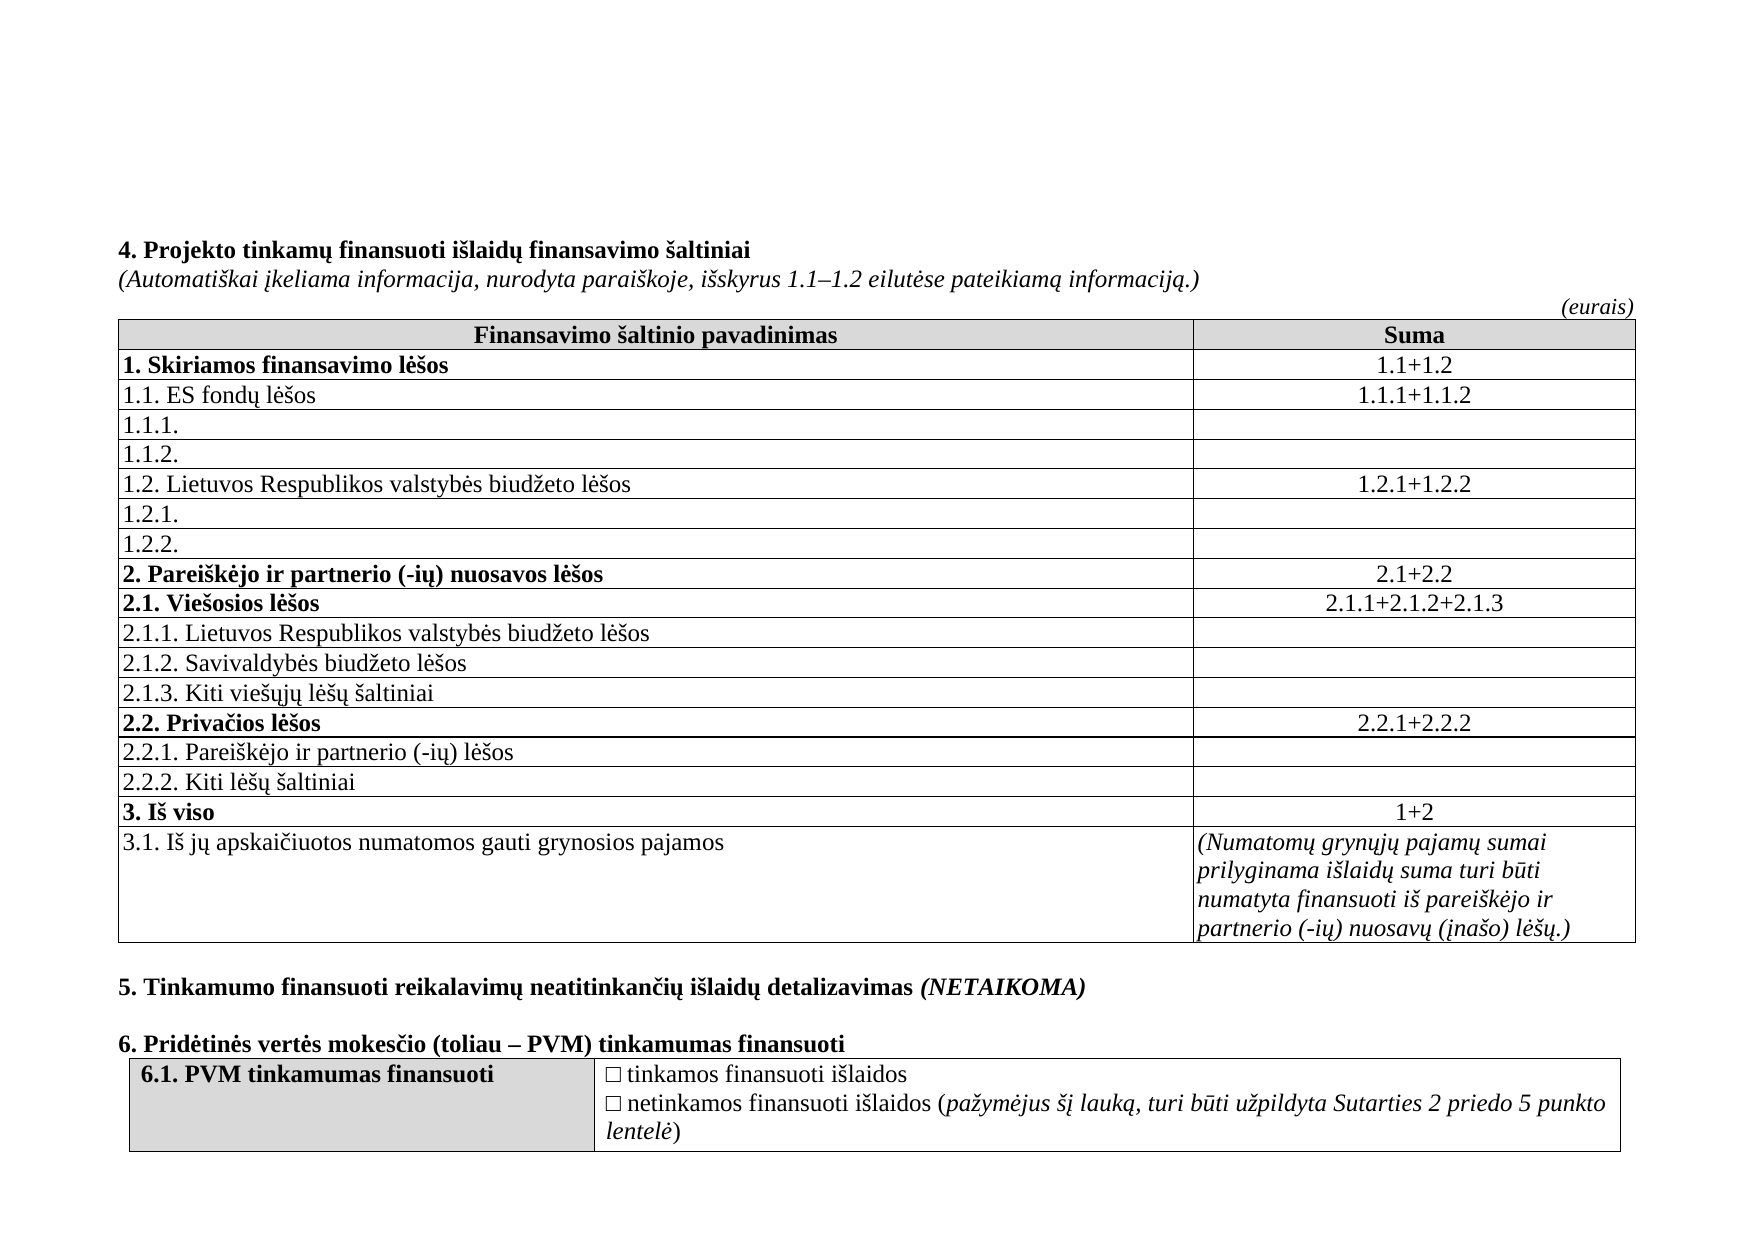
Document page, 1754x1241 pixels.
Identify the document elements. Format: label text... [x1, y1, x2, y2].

table_cell 2.2.1. Pareiškėjo ir partnerio (-ių) lėšos [119, 738, 1193, 766]
table_cell 1+2 [1194, 797, 1635, 826]
table_cell 1.1.2. [119, 440, 1193, 468]
text (Automatiškai įkeliama informacija, nurodyta paraiškoje, išskyrus 1.1–1.2 eilutėse pateikiamą informaciją.) [118, 264, 1636, 293]
table_cell 3. Iš viso [119, 797, 1193, 826]
text (eurais) [118, 293, 1636, 319]
text 5. Tinkamumo finansuoti reikalavimų neatitinkančių išlaidų detalizavimas (NETAIKOMA) [118, 972, 1636, 1000]
table_cell 1.1.1+1.1.2 [1194, 380, 1635, 409]
table_cell 1.2.1. [119, 499, 1193, 528]
table_cell 2.2. Privačios lėšos [119, 708, 1193, 736]
table_cell [1194, 410, 1635, 438]
table_cell 2. Pareiškėjo ir partnerio (-ių) nuosavos lėšos [119, 559, 1193, 587]
table_cell 2.1.1. Lietuvos Respublikos valstybės biudžeto lėšos [119, 618, 1193, 647]
table_header 6.1. PVM tinkamumas finansuoti [130, 1059, 594, 1151]
table_cell [1194, 529, 1635, 558]
table_cell 1. Skiriamos finansavimo lėšos [119, 350, 1193, 379]
table_cell 1.1+1.2 [1194, 350, 1635, 379]
table_cell 1.1.1. [119, 410, 1193, 438]
table_cell 1.2.1+1.2.2 [1194, 469, 1635, 498]
table_cell [1194, 618, 1635, 647]
table_cell (Numatomų grynųjų pajamų sumai prilyginama išlaidų suma turi būti numatyta finansuoti iš pareiškėjo ir partnerio (-ių) nuosavų (įnašo) lėšų.) [1194, 827, 1635, 942]
table_cell 2.1. Viešosios lėšos [119, 589, 1193, 617]
table_cell [1194, 440, 1635, 468]
table_cell 2.1.1+2.1.2+2.1.3 [1194, 589, 1635, 617]
table_cell 2.1+2.2 [1194, 559, 1635, 587]
table_cell [1194, 678, 1635, 707]
table_header Finansavimo šaltinio pavadinimas [119, 320, 1193, 349]
table_cell 1.2.2. [119, 529, 1193, 558]
table_cell 2.2.1+2.2.2 [1194, 708, 1635, 736]
text 4. Projekto tinkamų finansuoti išlaidų finansavimo šaltiniai [118, 235, 1636, 264]
table_cell 2.1.3. Kiti viešųjų lėšų šaltiniai [119, 678, 1193, 707]
table_cell [1194, 738, 1635, 766]
table_header □ tinkamos finansuoti išlaidos □ netinkamos finansuoti išlaidos (pažymėjus šį lauką, turi būti užpildyta Sutarties 2 priedo 5 punkto lentelė) [595, 1059, 1620, 1151]
table_cell 2.2.2. Kiti lėšų šaltiniai [119, 767, 1193, 796]
table_cell [1194, 499, 1635, 528]
table_cell 2.1.2. Savivaldybės biudžeto lėšos [119, 648, 1193, 677]
table_cell 1.2. Lietuvos Respublikos valstybės biudžeto lėšos [119, 469, 1193, 498]
table_header Suma [1194, 320, 1635, 349]
table_cell [1194, 648, 1635, 677]
table_cell [1194, 767, 1635, 796]
text 6. Pridėtinės vertės mokesčio (toliau – PVM) tinkamumas finansuoti [118, 1029, 1636, 1058]
table_cell 1.1. ES fondų lėšos [119, 380, 1193, 409]
table_cell 3.1. Iš jų apskaičiuotos numatomos gauti grynosios pajamos [119, 827, 1193, 942]
